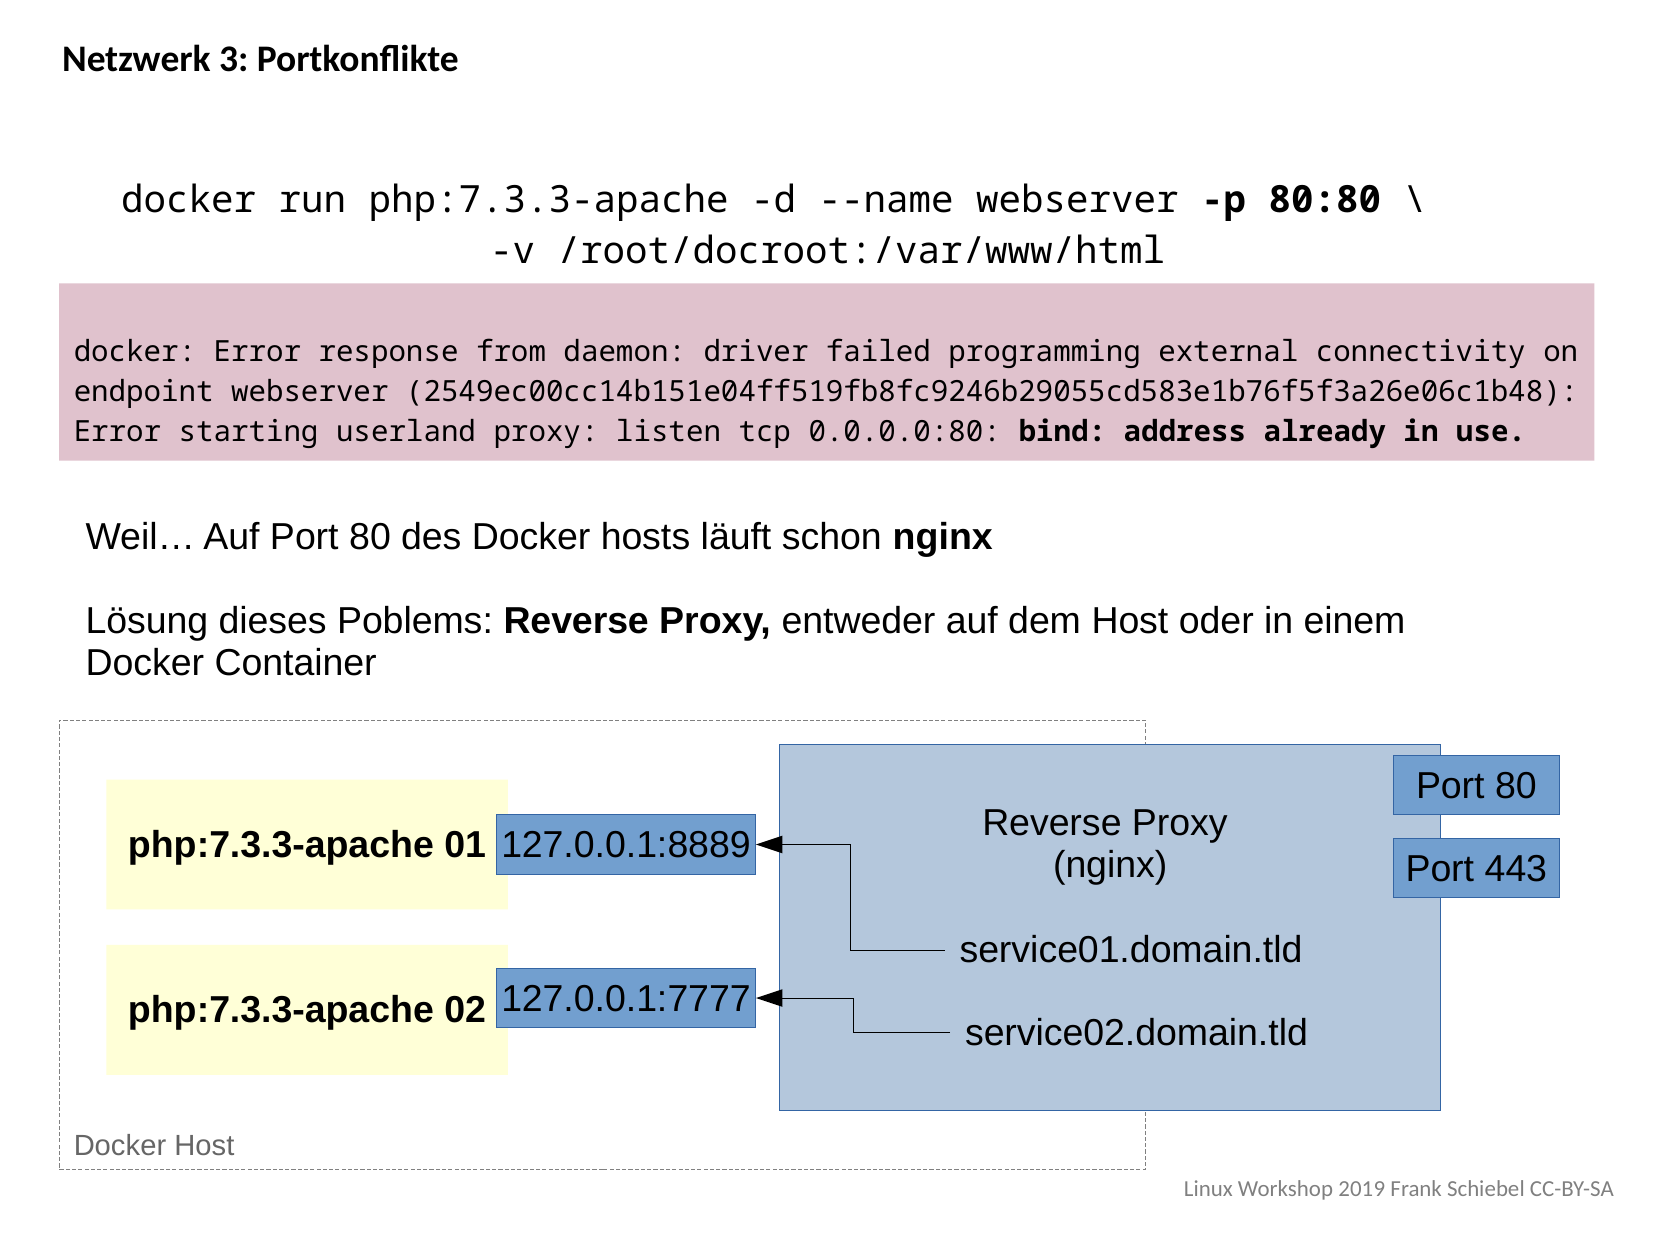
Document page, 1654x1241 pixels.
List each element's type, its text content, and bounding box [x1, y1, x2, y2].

text_box 127.0.0.1:7777 [496, 968, 756, 1028]
text_box Reverse Proxy (nginx) [779, 744, 1441, 1111]
text_box Port 443 [1393, 838, 1560, 898]
text_box php:7.3.3-apache 01 [106, 779, 508, 910]
text_box Netzwerk 3: Portkonflikte [47, 35, 674, 88]
text_box service01.domain.tld [944, 921, 1318, 979]
text_box docker: Error response from daemon: driver failed programming external connectivity on endpoint webserver (2549ec00cc14b151e04ff519fb8fc9246b29055cd583e1b76f5f3a26e06c1b48): Error starting userland proxy: listen tcp 0.0.0.0:80: bind: address already in use. [59, 283, 1595, 461]
text_box Port 80 [1393, 755, 1560, 815]
text_box Weil… Auf Port 80 des Docker hosts läuft schon nginx Lösung dieses Poblems: Reverse Proxy, entweder auf dem Host oder in einem Docker Container [70, 507, 1431, 691]
text_box Docker Host [59, 1121, 250, 1170]
text_box service02.domain.tld [950, 1003, 1323, 1061]
text_box docker run php:7.3.3-apache -d --name webserver -p 80:80 \ -v /root/docroot:/var/www/html [106, 165, 1607, 260]
text_box php:7.3.3-apache 02 [106, 944, 508, 1075]
text_box 127.0.0.1:8889 [496, 814, 756, 875]
